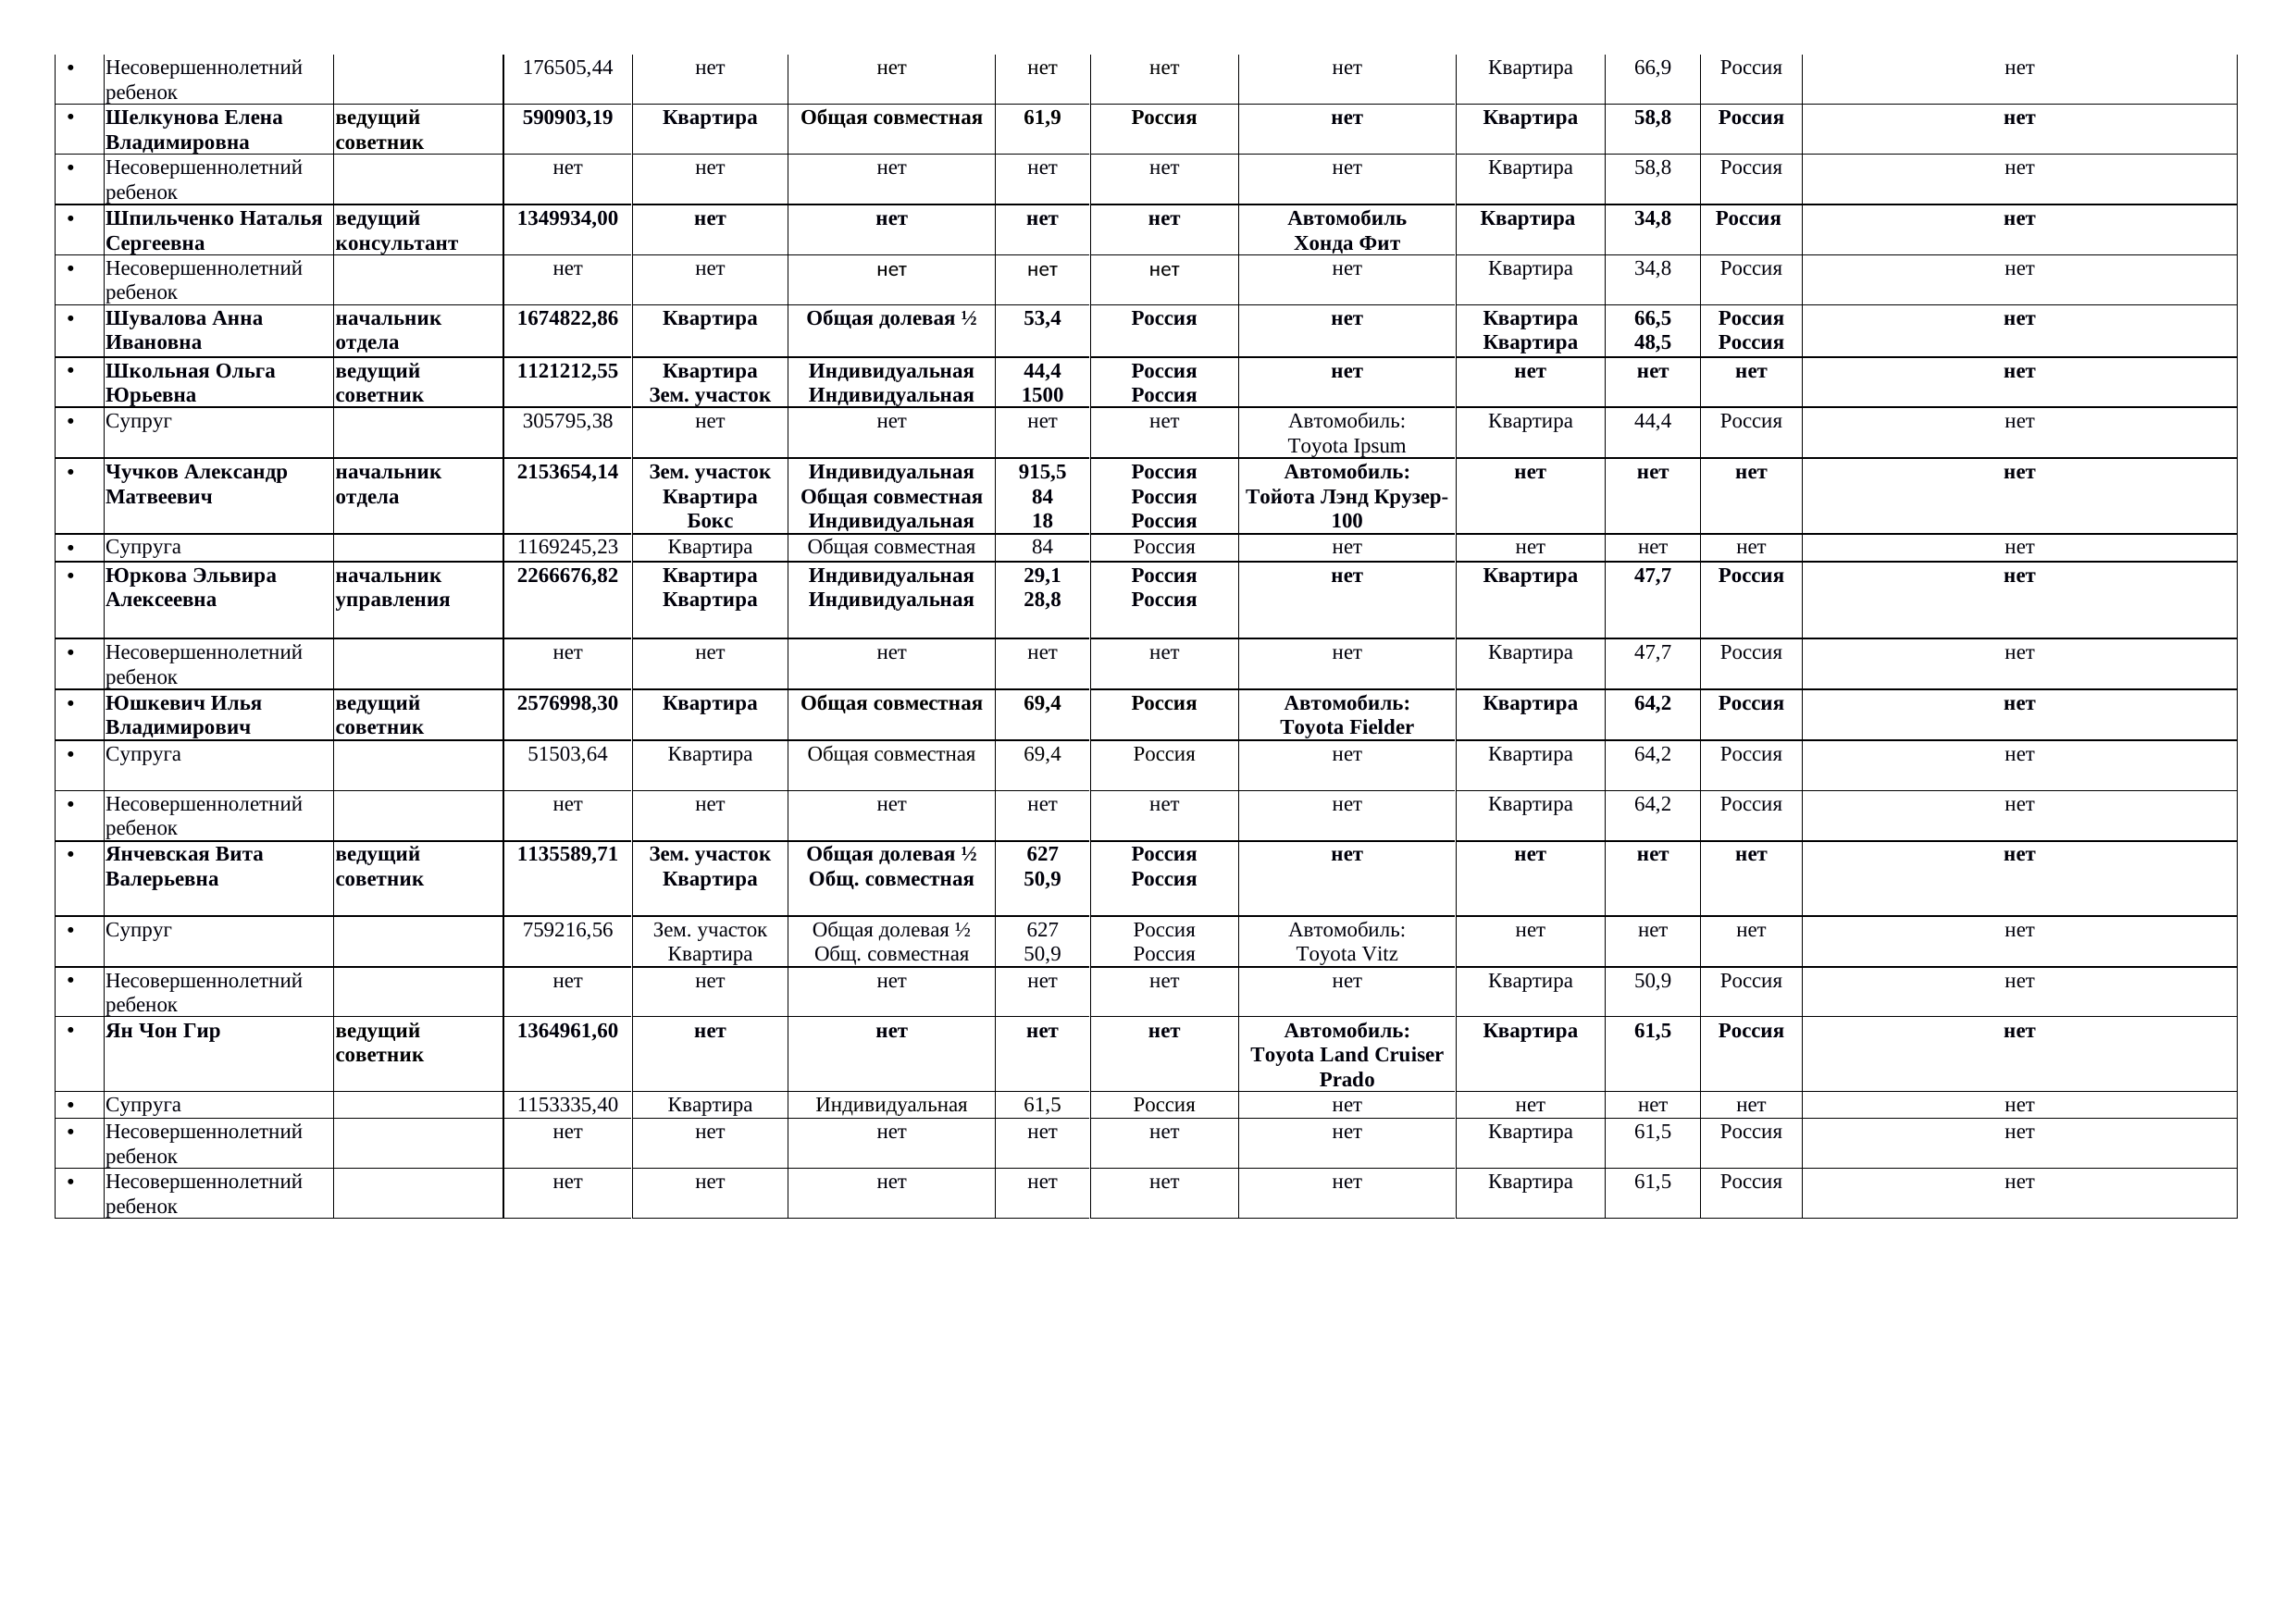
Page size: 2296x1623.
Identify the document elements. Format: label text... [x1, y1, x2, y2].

table_cell Общая совместная [788, 105, 995, 154]
table_cell ведущий советник [334, 690, 503, 739]
table_cell 64,2 [1606, 741, 1700, 790]
table_cell 915,5 84 18 [996, 459, 1089, 533]
table_cell [334, 639, 503, 688]
table_cell 69,4 [996, 741, 1089, 790]
table_cell нет [1091, 1169, 1238, 1218]
table_cell [56, 639, 104, 688]
table_cell Янчевская Вита Валерьевна [105, 842, 333, 915]
table_cell нет [996, 408, 1089, 457]
table_cell Россия Россия [1091, 358, 1238, 406]
table_cell нет [1803, 842, 2237, 915]
table_cell нет [1803, 459, 2237, 533]
table_cell нет [633, 205, 788, 254]
table_cell нет [1606, 842, 1700, 915]
table_cell нет [1803, 1169, 2237, 1218]
table_cell [334, 1169, 503, 1218]
table_cell Квартира [1457, 1119, 1605, 1168]
table_cell 627 50,9 [996, 917, 1089, 966]
table_cell Квартира [1457, 155, 1605, 204]
table_cell нет [996, 968, 1089, 1016]
table_cell Зем. участок Квартира [633, 917, 788, 966]
table_cell Россия Россия [1091, 563, 1238, 638]
table_cell нет [1239, 305, 1455, 356]
table_cell 51503,64 [504, 741, 631, 790]
table_cell Индивидуальная Индивидуальная [788, 358, 995, 406]
table_cell Общая долевая ½ Общ. совместная [788, 917, 995, 966]
table_cell Автомобиль: Toyota Ipsum [1239, 408, 1455, 457]
table_cell Россия [1091, 1092, 1238, 1118]
table_cell нет [996, 205, 1089, 254]
table_cell нет [1803, 639, 2237, 688]
table_cell [334, 155, 503, 204]
table_cell 2153654,14 [504, 459, 631, 533]
table_cell Общая долевая ½ [788, 305, 995, 356]
table_cell нет [788, 1017, 995, 1091]
table_cell [334, 535, 503, 561]
table_cell [334, 55, 503, 104]
table_cell [334, 917, 503, 966]
table_cell начальник управления [334, 563, 503, 638]
table_cell нет [996, 1017, 1089, 1091]
table_cell Несовершеннолетний ребенок [105, 639, 333, 688]
table_cell Квартира Квартира [633, 563, 788, 638]
table_cell Квартира [1457, 968, 1605, 1016]
table_cell Россия [1701, 690, 1802, 739]
table_cell Россия [1701, 563, 1802, 638]
table_cell нет [788, 791, 995, 840]
table_cell нет [1457, 1092, 1605, 1118]
table_cell 61,5 [1606, 1169, 1700, 1218]
table_cell Шелкунова Елена Владимировна [105, 105, 333, 154]
table_cell 29,1 28,8 [996, 563, 1089, 638]
table_cell 53,4 [996, 305, 1089, 356]
table_cell нет [1803, 968, 2237, 1016]
table_cell нет [788, 155, 995, 204]
table_cell 47,7 [1606, 563, 1700, 638]
table_cell [56, 1119, 104, 1168]
table_cell нет [1457, 842, 1605, 915]
table_cell [334, 791, 503, 840]
table_cell 58,8 [1606, 105, 1700, 154]
table_cell [56, 563, 104, 638]
table_cell 759216,56 [504, 917, 631, 966]
table_cell Россия [1091, 105, 1238, 154]
table_cell нет [1239, 842, 1455, 915]
table_cell нет [633, 255, 788, 304]
table_cell нет [996, 155, 1089, 204]
table_cell Автомобиль: Тойота Лэнд Крузер-100 [1239, 459, 1455, 533]
table_cell нет [1239, 741, 1455, 790]
table_cell 66,9 [1606, 55, 1700, 104]
table_cell нет [1239, 358, 1455, 406]
table_cell Россия [1091, 741, 1238, 790]
table_cell нет [788, 55, 995, 104]
table_cell ведущий консультант [334, 205, 503, 254]
table_cell нет [504, 639, 631, 688]
table_cell нет [1803, 1092, 2237, 1118]
table_cell нет [1803, 55, 2237, 104]
table_cell нет [1701, 842, 1802, 915]
table_cell Квартира [1457, 255, 1605, 304]
table_cell нет [1091, 639, 1238, 688]
table_cell нет [504, 1169, 631, 1218]
table_cell нет [1803, 155, 2237, 204]
table_cell Россия [1701, 1169, 1802, 1218]
table_cell нет [1803, 1017, 2237, 1091]
table_cell нет [1803, 105, 2237, 154]
table_cell Супруг [105, 917, 333, 966]
table_cell Чучков Александр Матвеевич [105, 459, 333, 533]
table_cell Юшкевич Илья Владимирович [105, 690, 333, 739]
table_cell нет [996, 639, 1089, 688]
table_cell [56, 1092, 104, 1118]
table_cell нет [1701, 535, 1802, 561]
table_cell 47,7 [1606, 639, 1700, 688]
table_cell Квартира [633, 535, 788, 561]
table_cell нет [1239, 639, 1455, 688]
table_cell 44,4 1500 [996, 358, 1089, 406]
table_cell Квартира [1457, 1017, 1605, 1091]
table_cell 627 50,9 [996, 842, 1089, 915]
table_cell нет [633, 968, 788, 1016]
table_cell нет [1803, 535, 2237, 561]
table_cell нет [1701, 917, 1802, 966]
table_cell 69,4 [996, 690, 1089, 739]
table_cell [56, 917, 104, 966]
table_cell Россия [1701, 1119, 1802, 1168]
table_cell нет [1239, 968, 1455, 1016]
table_cell 176505,44 [504, 55, 631, 104]
table_cell нет [788, 1169, 995, 1218]
table_cell нет [633, 1169, 788, 1218]
table_cell нет [633, 408, 788, 457]
table_cell Индивидуальная [788, 1092, 995, 1118]
table_cell нет [996, 255, 1089, 304]
table_cell нет [1606, 1092, 1700, 1118]
table_cell начальник отдела [334, 459, 503, 533]
table_cell [334, 968, 503, 1016]
table_cell 66,5 48,5 [1606, 305, 1700, 356]
table_cell ведущий советник [334, 105, 503, 154]
table_cell нет [1091, 55, 1238, 104]
table_cell Квартира [633, 305, 788, 356]
table_cell нет [1239, 535, 1455, 561]
table_cell 590903,19 [504, 105, 631, 154]
table_cell нет [1239, 255, 1455, 304]
table_cell Квартира [1457, 791, 1605, 840]
table_cell нет [504, 968, 631, 1016]
table_cell нет [1091, 205, 1238, 254]
table_cell нет [1803, 205, 2237, 254]
table_cell нет [1606, 358, 1700, 406]
table_cell Россия [1701, 255, 1802, 304]
table_cell Несовершеннолетний ребенок [105, 791, 333, 840]
table_cell Квартира [1457, 1169, 1605, 1218]
table_cell нет [633, 155, 788, 204]
table_cell Общая долевая ½ Общ. совместная [788, 842, 995, 915]
table_cell нет [1606, 917, 1700, 966]
table_cell 34,8 [1606, 205, 1700, 254]
table_cell нет [1091, 1017, 1238, 1091]
table_cell 64,2 [1606, 690, 1700, 739]
table_cell 61,5 [1606, 1017, 1700, 1091]
table_cell нет [1803, 917, 2237, 966]
table_cell ведущий советник [334, 1017, 503, 1091]
table_cell нет [633, 1119, 788, 1168]
table_cell нет [788, 205, 995, 254]
table_cell Шпильченко Наталья Сергеевна [105, 205, 333, 254]
table_cell Квартира [1457, 563, 1605, 638]
table_cell Автомобиль Хонда Фит [1239, 205, 1455, 254]
table_cell Квартира [1457, 55, 1605, 104]
table_cell Россия Россия [1091, 917, 1238, 966]
table_cell Россия [1701, 741, 1802, 790]
table_cell нет [504, 791, 631, 840]
table_cell 84 [996, 535, 1089, 561]
table_cell нет [1239, 105, 1455, 154]
table_cell нет [1701, 1092, 1802, 1118]
table_cell [334, 255, 503, 304]
table_cell нет [1606, 535, 1700, 561]
table_cell [56, 842, 104, 915]
table_cell Квартира Зем. участок [633, 358, 788, 406]
table_cell Квартира [1457, 205, 1605, 254]
table_cell Квартира Квартира [1457, 305, 1605, 356]
table_cell Автомобиль: Toyota Vitz [1239, 917, 1455, 966]
table_cell [56, 690, 104, 739]
table_cell 50,9 [1606, 968, 1700, 1016]
table_cell нет [633, 639, 788, 688]
table_cell Россия [1701, 639, 1802, 688]
table_cell 2266676,82 [504, 563, 631, 638]
table_cell Россия [1701, 55, 1802, 104]
table_cell нет [1803, 255, 2237, 304]
table_cell Школьная Ольга Юрьевна [105, 358, 333, 406]
table_cell [56, 791, 104, 840]
table_cell нет [1606, 459, 1700, 533]
table_cell Несовершеннолетний ребенок [105, 55, 333, 104]
table_cell Супруга [105, 1092, 333, 1118]
table_cell [56, 305, 104, 356]
table_cell нет [788, 408, 995, 457]
table_cell [56, 55, 104, 104]
table_cell нет [1239, 55, 1455, 104]
table_cell ведущий советник [334, 842, 503, 915]
table_cell Россия [1701, 105, 1802, 154]
table_cell [56, 1169, 104, 1218]
table_cell 58,8 [1606, 155, 1700, 204]
table_cell Зем. участок Квартира Бокс [633, 459, 788, 533]
table_cell нет [788, 1119, 995, 1168]
table_cell нет [1803, 741, 2237, 790]
table_cell Ян Чон Гир [105, 1017, 333, 1091]
table_cell Россия Россия [1091, 842, 1238, 915]
table_cell 64,2 [1606, 791, 1700, 840]
table_cell нет [1803, 358, 2237, 406]
table_cell Квартира [1457, 105, 1605, 154]
table_cell Общая совместная [788, 535, 995, 561]
table_cell нет [1803, 408, 2237, 457]
table_cell нет [633, 1017, 788, 1091]
table_cell нет [788, 968, 995, 1016]
table_cell [56, 105, 104, 154]
table_cell Россия [1701, 408, 1802, 457]
table_cell [56, 205, 104, 254]
table_cell 1364961,60 [504, 1017, 631, 1091]
table_cell нет [1091, 408, 1238, 457]
table_cell Квартира [1457, 741, 1605, 790]
table_cell нет [1803, 791, 2237, 840]
table_cell Россия [1701, 968, 1802, 1016]
table_cell Россия Россия Россия [1091, 459, 1238, 533]
table_cell 61,5 [1606, 1119, 1700, 1168]
table_cell Квартира [1457, 690, 1605, 739]
table_cell Несовершеннолетний ребенок [105, 155, 333, 204]
table_cell нет [996, 55, 1089, 104]
table_cell нет [1091, 255, 1238, 304]
table_cell Квартира [633, 741, 788, 790]
table_cell Автомобиль: Toyota Fielder [1239, 690, 1455, 739]
table_cell Автомобиль: Toyota Land Cruiser Prado [1239, 1017, 1455, 1091]
table_cell нет [1239, 791, 1455, 840]
table_cell Россия [1091, 305, 1238, 356]
table_cell 1135589,71 [504, 842, 631, 915]
table_cell Супруга [105, 535, 333, 561]
table_cell Супруга [105, 741, 333, 790]
table_cell Шувалова Анна Ивановна [105, 305, 333, 356]
table_cell нет [996, 1119, 1089, 1168]
table_cell нет [1239, 1169, 1455, 1218]
table_cell [334, 1119, 503, 1168]
table_cell Россия [1701, 791, 1802, 840]
table_cell [56, 1017, 104, 1091]
table_cell 1153335,40 [504, 1092, 631, 1118]
table_cell Россия [1701, 1017, 1802, 1091]
table_cell Общая совместная [788, 690, 995, 739]
table_cell [334, 408, 503, 457]
table_cell нет [1091, 155, 1238, 204]
table_cell 44,4 [1606, 408, 1700, 457]
table_cell нет [633, 55, 788, 104]
table_cell нет [1091, 791, 1238, 840]
table_cell Общая совместная [788, 741, 995, 790]
table_cell нет [1239, 1092, 1455, 1118]
table_cell Несовершеннолетний ребенок [105, 968, 333, 1016]
table_cell Россия Россия [1701, 305, 1802, 356]
table_cell нет [1457, 459, 1605, 533]
table_cell Квартира [633, 690, 788, 739]
table_cell 1121212,55 [504, 358, 631, 406]
table_cell 34,8 [1606, 255, 1700, 304]
table_cell [56, 408, 104, 457]
table_cell Квартира [633, 105, 788, 154]
table_cell Несовершеннолетний ребенок [105, 255, 333, 304]
table_cell нет [1701, 459, 1802, 533]
table_cell Юркова Эльвира Алексеевна [105, 563, 333, 638]
table_cell 61,5 [996, 1092, 1089, 1118]
table_cell нет [1457, 535, 1605, 561]
table_cell Россия [1701, 205, 1802, 254]
table_cell [56, 358, 104, 406]
table_cell нет [504, 255, 631, 304]
table_cell нет [1239, 155, 1455, 204]
table_cell нет [1457, 358, 1605, 406]
table_cell [334, 1092, 503, 1118]
table_cell нет [1803, 305, 2237, 356]
table_cell Зем. участок Квартира [633, 842, 788, 915]
table_cell нет [504, 155, 631, 204]
table_cell нет [1803, 690, 2237, 739]
table_cell нет [996, 791, 1089, 840]
table_cell Несовершеннолетний ребенок [105, 1119, 333, 1168]
table_cell [56, 968, 104, 1016]
table_cell нет [1091, 1119, 1238, 1168]
table_cell 1674822,86 [504, 305, 631, 356]
table_cell Супруг [105, 408, 333, 457]
table_cell Несовершеннолетний ребенок [105, 1169, 333, 1218]
table_cell [56, 535, 104, 561]
table_cell нет [1701, 358, 1802, 406]
table_cell Квартира [1457, 639, 1605, 688]
table_cell Квартира [1457, 408, 1605, 457]
table_cell начальник отдела [334, 305, 503, 356]
table_cell нет [996, 1169, 1089, 1218]
table_cell Квартира [633, 1092, 788, 1118]
table_cell [56, 459, 104, 533]
table_cell нет [1091, 968, 1238, 1016]
table_cell 305795,38 [504, 408, 631, 457]
table_cell 1349934,00 [504, 205, 631, 254]
table_cell Индивидуальная Индивидуальная [788, 563, 995, 638]
table_cell Россия [1091, 535, 1238, 561]
table_cell нет [633, 791, 788, 840]
table_cell нет [1239, 563, 1455, 638]
table_cell Индивидуальная Общая совместная Индивидуальная [788, 459, 995, 533]
table_cell 61,9 [996, 105, 1089, 154]
table_cell нет [1457, 917, 1605, 966]
table_cell нет [1803, 563, 2237, 638]
table_cell [56, 255, 104, 304]
table_cell нет [1803, 1119, 2237, 1168]
table_cell нет [504, 1119, 631, 1168]
table_cell [56, 155, 104, 204]
table_cell ведущий советник [334, 358, 503, 406]
table_cell нет [788, 639, 995, 688]
table_cell [56, 741, 104, 790]
table_cell [334, 741, 503, 790]
table_cell нет [1239, 1119, 1455, 1168]
table_cell Россия [1701, 155, 1802, 204]
table_cell 1169245,23 [504, 535, 631, 561]
table_cell Россия [1091, 690, 1238, 739]
table_cell 2576998,30 [504, 690, 631, 739]
table_cell нет [788, 255, 995, 304]
